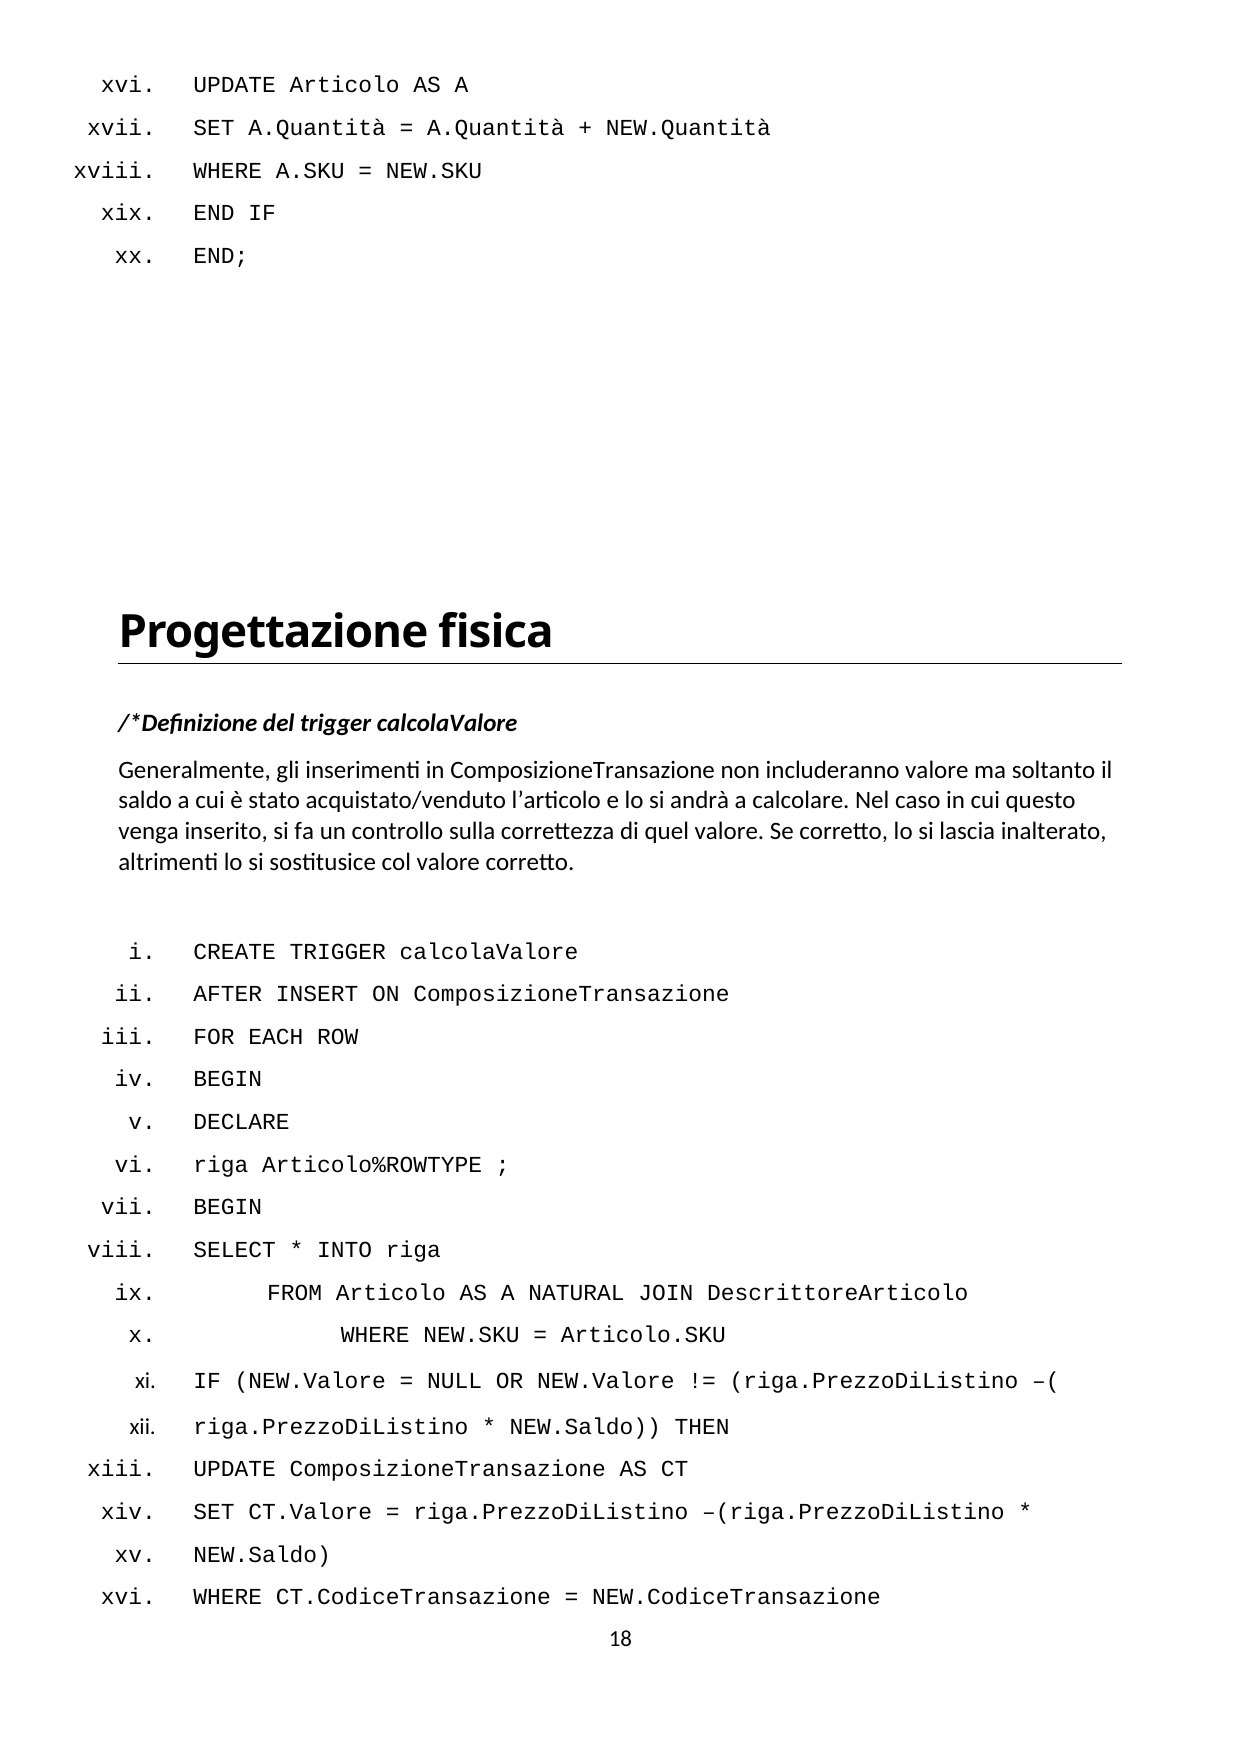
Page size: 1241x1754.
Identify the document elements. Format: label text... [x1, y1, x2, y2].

list END; [156, 244, 1122, 270]
list CREATE TRIGGER calcolaValore [156, 940, 1122, 966]
list riga Articolo%ROWTYPE ; [156, 1153, 1122, 1179]
list IF (NEW.Valore = NULL OR NEW.Valore != (riga.PrezzoDiListino –( [156, 1366, 1122, 1395]
list SET CT.Valore = riga.PrezzoDiListino –(riga.PrezzoDiListino * [156, 1500, 1122, 1526]
text Generalmente, gli inserimenti in ComposizioneTransazione non includeranno valore ma soltanto il saldo a cui è stato acquistato/venduto l’articolo e lo si andrà a calcolare. Nel caso in cui questo venga inserito, si fa un controllo sulla correttezza di quel valore. Se corretto, lo si lascia inalterato, altrimenti lo si sostitusice col valore corretto. [118, 754, 1122, 876]
list FROM Articolo AS A NATURAL JOIN DescrittoreArticolo [156, 1281, 1122, 1307]
list riga.PrezzoDiListino * NEW.Saldo)) THEN [156, 1412, 1122, 1441]
list WHERE A.SKU = NEW.SKU [156, 159, 1122, 185]
list WHERE NEW.SKU = Articolo.SKU [156, 1323, 1122, 1349]
text /*Definizione del trigger calcolaValore [118, 707, 1122, 737]
list DECLARE [156, 1110, 1122, 1136]
list SELECT * INTO riga [156, 1238, 1122, 1264]
list AFTER INSERT ON ComposizioneTransazione [156, 983, 1122, 1008]
title Progettazione fisica [118, 599, 1122, 663]
list BEGIN [156, 1068, 1122, 1094]
list SET A.Quantità = A.Quantità + NEW.Quantità [156, 116, 1122, 142]
list UPDATE Articolo AS A [156, 74, 1122, 100]
list WHERE CT.CodiceTransazione = NEW.CodiceTransazione [156, 1586, 1122, 1611]
list END IF [156, 202, 1122, 227]
list FOR EACH ROW [156, 1025, 1122, 1051]
list UPDATE ComposizioneTransazione AS CT [156, 1458, 1122, 1484]
list NEW.Saldo) [156, 1543, 1122, 1569]
list BEGIN [156, 1196, 1122, 1222]
